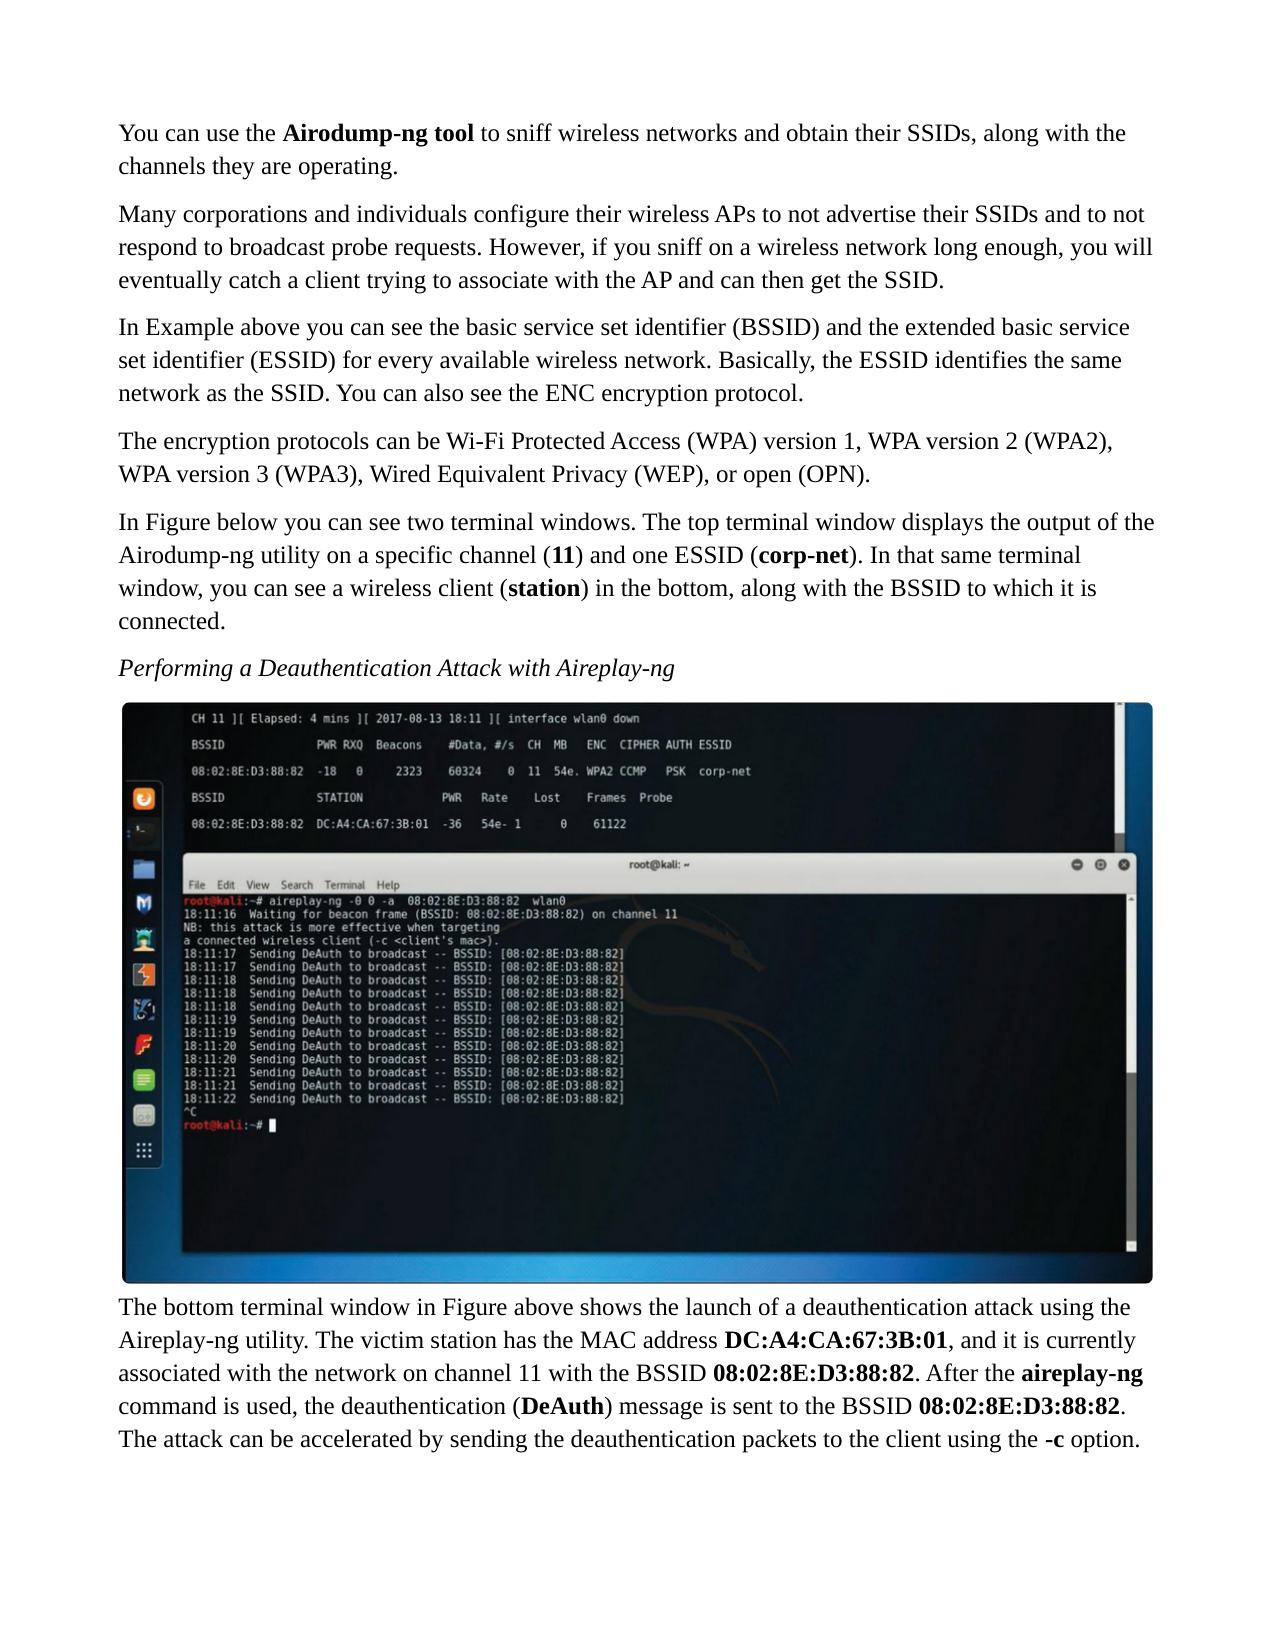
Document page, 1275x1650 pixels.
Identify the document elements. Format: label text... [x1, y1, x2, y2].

text In Figure below you can see two terminal windows. The top terminal window displays the output of the Airodump-ng utility on a specific channel (11) and one ESSID (corp-net). In that same terminal window, you can see a wireless client (station) in the bottom, along with the BSSID to which it is connected. [118, 507, 1157, 634]
text The bottom terminal window in Figure above shows the launch of a deauthentication attack using the Aireplay-ng utility. The victim station has the MAC address DC:A4:CA:67:3B:01, and it is currently associated with the network on channel 11 with the BSSID 08:02:8E:D3:88:82. After the aireplay-ng command is used, the deauthentication (DeAuth) message is sent to the BSSID 08:02:8E:D3:88:82. The attack can be accelerated by sending the deauthentication packets to the client using the -c option. [118, 1288, 1157, 1453]
text The encryption protocols can be Wi-Fi Protected Access (WPA) version 1, WPA version 2 (WPA2), WPA version 3 (WPA3), Wired Equivalent Privacy (WEP), or open (OPN). [118, 426, 1157, 488]
text Many corporations and individuals configure their wireless APs to not advertise their SSIDs and to not respond to broadcast probe requests. However, if you sniff on a wireless network long enough, you will eventually catch a client trying to associate with the AP and can then get the SSID. [118, 199, 1157, 293]
text In Example above you can see the basic service set identifier (BSSID) and the extended basic service set identifier (ESSID) for every available wireless network. Basically, the ESSID identifies the same network as the SSID. You can also see the ENC encryption protocol. [118, 312, 1157, 407]
text You can use the Airodump-ng tool to sniff wireless networks and obtain their SSIDs, along with the channels they are operating. [118, 118, 1157, 180]
picture [118, 701, 1157, 1288]
text Performing a Deauthentication Attack with Aireplay-ng [118, 653, 1157, 682]
